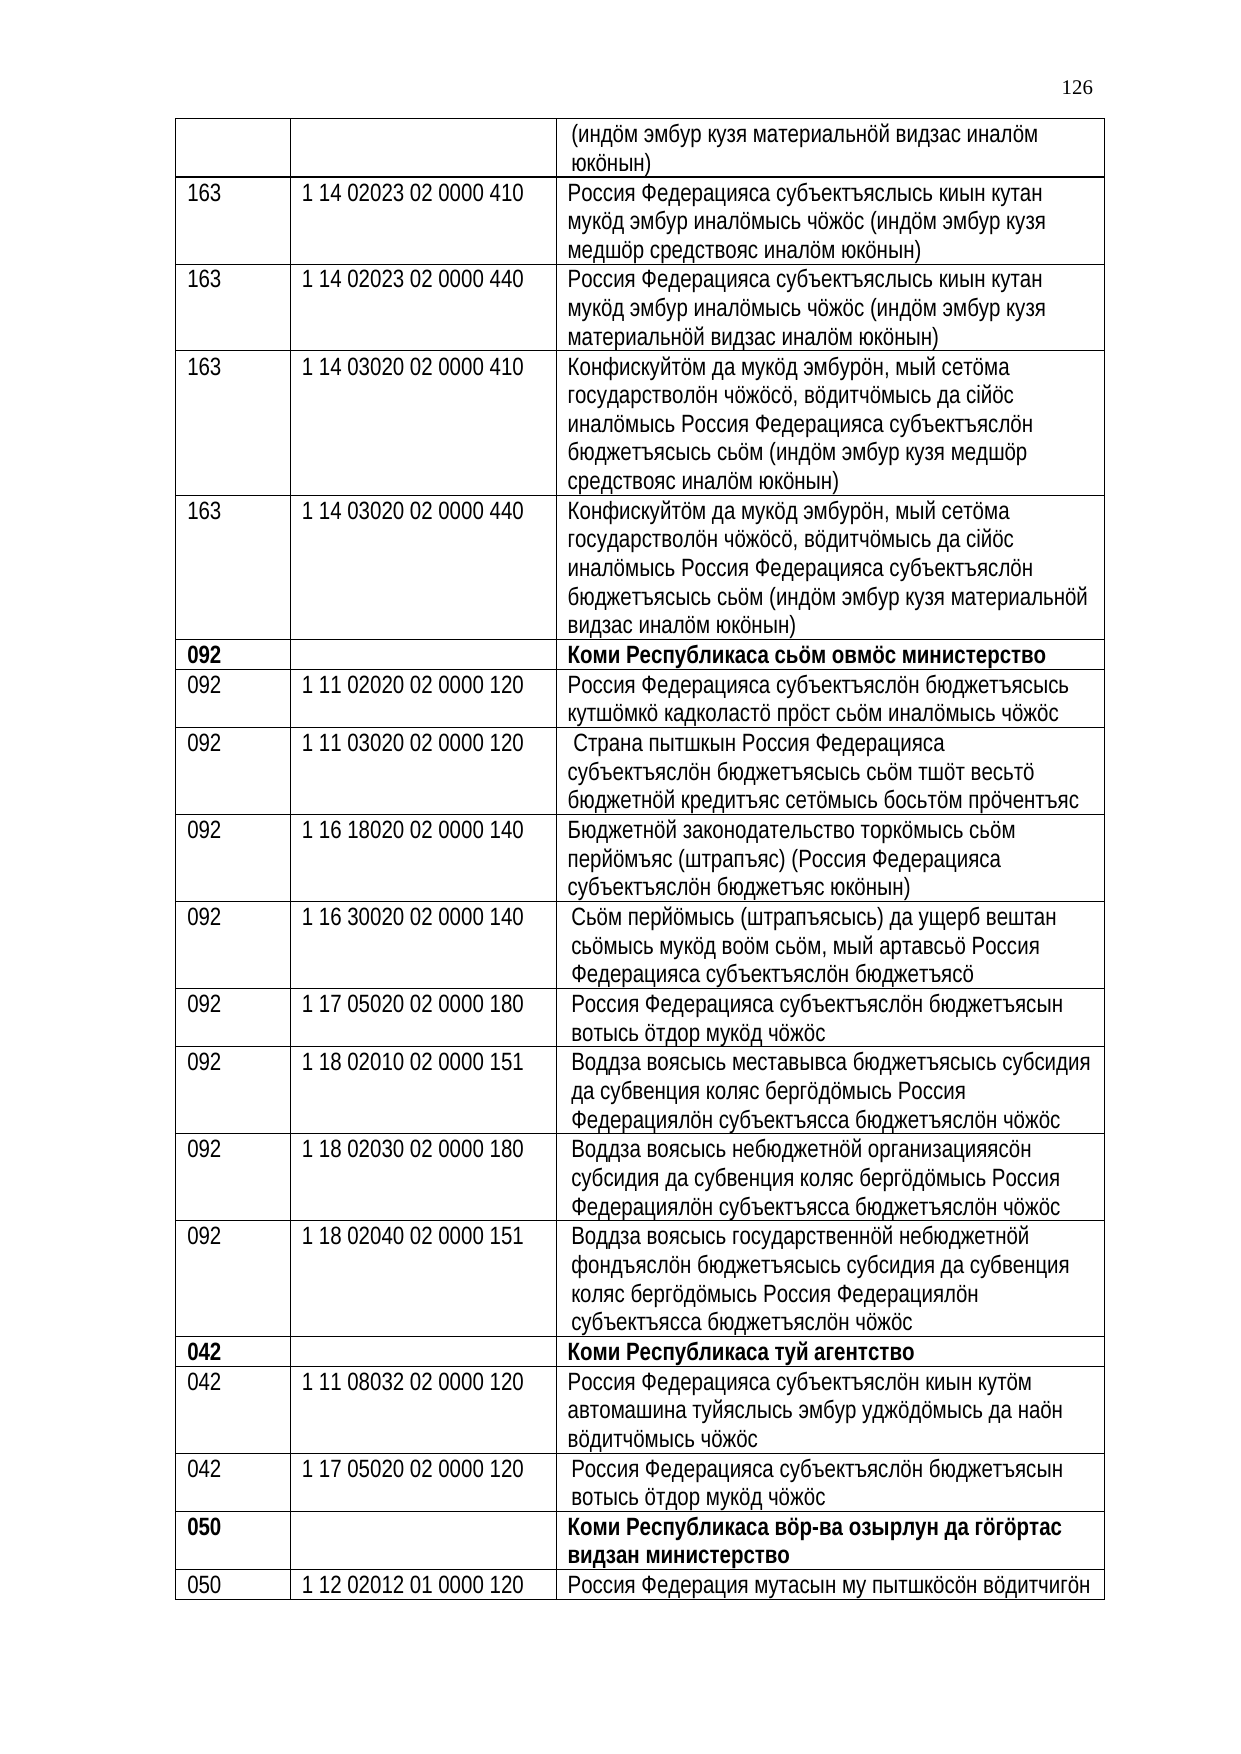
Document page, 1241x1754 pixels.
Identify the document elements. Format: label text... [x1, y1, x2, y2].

table_cell Конфискуйтöм да мукöд эмбурöн, мый сетöма государстволöн чöжöсö, вöдитчöмысь да сiйöс иналöмысь Россия Федерацияса субъектъяслöн бюджетъясысь сьöм (индöм эмбур кузя материальнöй видзас иналöм юкöнын) [557, 496, 1104, 639]
table_cell Россия Федерация мутасын му пытшкöсöн вöдитчигöн [557, 1570, 1104, 1599]
table_cell 042 [176, 1337, 290, 1366]
table_cell [1105, 1336, 1148, 1366]
table_cell Россия Федерацияса субъектъяслöн бюджетъясын вотысь öтдор мукöд чöжöс [557, 1454, 1104, 1511]
table_cell [176, 119, 290, 176]
table_cell [1105, 1569, 1148, 1599]
table_cell [291, 1512, 556, 1569]
table_cell Россия Федерацияса субъектъяслысь киын кутан мукöд эмбур иналöмысь чöжöс (индöм эмбур кузя медшöр средствояс иналöм юкöнын) [557, 178, 1104, 263]
table_cell 1 11 02020 02 0000 120 [291, 670, 556, 727]
table_cell 092 [176, 815, 290, 901]
table_cell 042 [176, 1454, 290, 1511]
table_cell [1105, 901, 1148, 988]
table_cell Россия Федерацияса субъектъяслöн бюджетъясысь кутшöмкö кадколастö прöст сьöм иналöмысь чöжöс [557, 670, 1104, 727]
table_cell Коми Республикаса сьöм овмöс министерство [557, 640, 1104, 669]
table_cell [1105, 1133, 1148, 1220]
table_cell Страна пытшкын Россия Федерацияса субъектъяслöн бюджетъясысь сьöм тшöт весьтö бюджетнöй кредитъяс сетöмысь босьтöм прöчентъяс [557, 728, 1104, 814]
table_cell (индöм эмбур кузя материальнöй видзас иналöм юкöнын) [557, 119, 1104, 176]
table_cell Воддза воясысь меставывса бюджетъясысь субсидия да субвенция коляс бергöдöмысь Россия Федерациялöн субъектъясса бюджетъяслöн чöжöс [557, 1047, 1104, 1133]
table_cell [291, 640, 556, 669]
table_cell Россия Федерацияса субъектъяслöн бюджетъясын вотысь öтдор мукöд чöжöс [557, 989, 1104, 1046]
table_cell Воддза воясысь небюджетнöй организацияясöн субсидия да субвенция коляс бергöдöмысь Россия Федерациялöн субъектъясса бюджетъяслöн чöжöс [557, 1134, 1104, 1220]
table_cell 1 14 03020 02 0000 440 [291, 496, 556, 639]
table_cell 1 18 02030 02 0000 180 [291, 1134, 556, 1220]
table_cell 1 12 02012 01 0000 120 [291, 1570, 556, 1599]
table_cell [1105, 814, 1148, 901]
table_cell 1 17 05020 02 0000 180 [291, 989, 556, 1046]
table_cell 092 [176, 670, 290, 727]
table_cell Воддза воясысь государственнöй небюджетнöй фондъяслöн бюджетъясысь субсидия да субвенция коляс бергöдöмысь Россия Федерациялöн субъектъясса бюджетъяслöн чöжöс [557, 1221, 1104, 1336]
table_cell 1 14 03020 02 0000 410 [291, 351, 556, 495]
table_cell 092 [176, 989, 290, 1046]
table_cell [1105, 176, 1148, 263]
table_cell 092 [176, 728, 290, 814]
table_cell [1105, 1366, 1148, 1452]
table_cell 1 14 02023 02 0000 410 [291, 178, 556, 263]
table_cell 092 [176, 1047, 290, 1133]
table_cell [291, 1337, 556, 1366]
table_cell Коми Республикаса вöр-ва озырлун да гöгöртас видзан министерство [557, 1512, 1104, 1569]
table_cell 163 [176, 178, 290, 263]
table_cell Россия Федерацияса субъектъяслöн киын кутöм автомашина туйяслысь эмбур уджöдöмысь да наöн вöдитчöмысь чöжöс [557, 1367, 1104, 1452]
table_cell [1105, 495, 1148, 639]
table_cell 1 17 05020 02 0000 120 [291, 1454, 556, 1511]
table_cell [1105, 1511, 1148, 1569]
table_cell 1 14 02023 02 0000 440 [291, 265, 556, 350]
table_cell 050 [176, 1512, 290, 1569]
table_cell 1 16 18020 02 0000 140 [291, 815, 556, 901]
table_cell 050 [176, 1570, 290, 1599]
table_cell [1105, 118, 1148, 176]
table_cell 042 [176, 1367, 290, 1452]
table_cell [1105, 727, 1148, 814]
table_cell 092 [176, 902, 290, 988]
table_cell Россия Федерацияса субъектъяслысь киын кутан мукöд эмбур иналöмысь чöжöс (индöм эмбур кузя материальнöй видзас иналöм юкöнын) [557, 265, 1104, 350]
table_cell Сьöм перйöмысь (штрапъясысь) да ущерб вештан сьöмысь мукöд воöм сьöм, мый артавсьö Россия Федерацияса субъектъяслöн бюджетъясö [557, 902, 1104, 988]
table_cell Коми Республикаса туй агентство [557, 1337, 1104, 1366]
table_cell Конфискуйтöм да мукöд эмбурöн, мый сетöма государстволöн чöжöсö, вöдитчöмысь да сiйöс иналöмысь Россия Федерацияса субъектъяслöн бюджетъясысь сьöм (индöм эмбур кузя медшöр средствояс иналöм юкöнын) [557, 351, 1104, 495]
table_cell 163 [176, 351, 290, 495]
table_cell 092 [176, 640, 290, 669]
table_cell 092 [176, 1134, 290, 1220]
table_cell 092 [176, 1221, 290, 1336]
table_cell [1105, 669, 1148, 727]
table_cell 1 18 02040 02 0000 151 [291, 1221, 556, 1336]
table_cell 1 16 30020 02 0000 140 [291, 902, 556, 988]
table_cell 163 [176, 265, 290, 350]
table_cell 1 11 08032 02 0000 120 [291, 1367, 556, 1452]
table_cell Бюджетнöй законодательство торкöмысь сьöм перйöмъяс (штрапъяс) (Россия Федерацияса субъектъяслöн бюджетъяс юкöнын) [557, 815, 1104, 901]
table_cell [1105, 639, 1148, 669]
table_cell [1105, 988, 1148, 1046]
table_cell [1105, 1453, 1148, 1511]
table_cell 1 18 02010 02 0000 151 [291, 1047, 556, 1133]
table_cell [291, 119, 556, 176]
table_cell 163 [176, 496, 290, 639]
table_cell [1105, 1220, 1148, 1336]
table_cell [1105, 350, 1148, 495]
table_cell 1 11 03020 02 0000 120 [291, 728, 556, 814]
table_cell [1105, 264, 1148, 350]
table_cell [1105, 1046, 1148, 1133]
